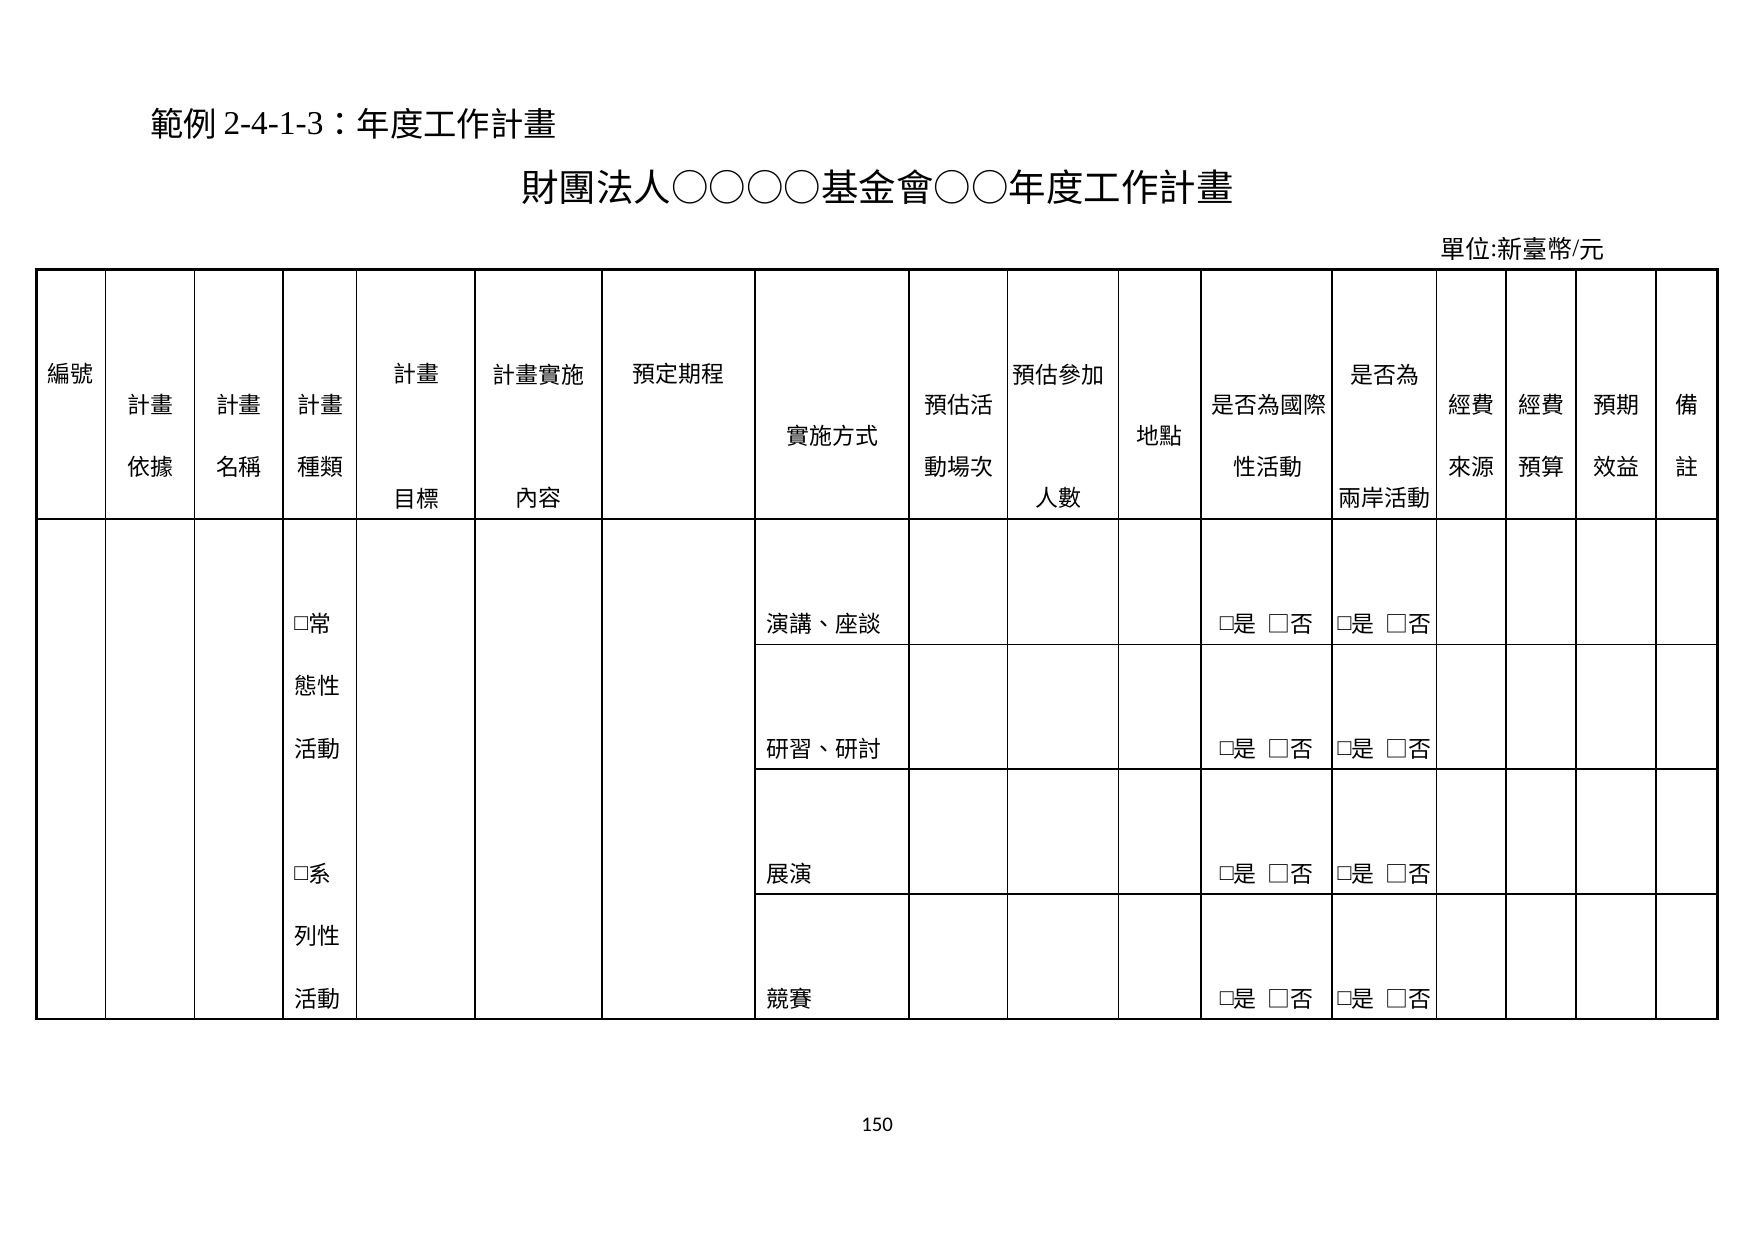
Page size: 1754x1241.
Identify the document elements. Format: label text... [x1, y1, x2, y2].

table_cell [1008, 770, 1118, 893]
table_cell [1657, 895, 1716, 1018]
table_cell [476, 520, 601, 1018]
table_cell [357, 520, 474, 1018]
table_cell [106, 520, 194, 1018]
table_cell [1119, 645, 1200, 768]
table_header 實施方式 [756, 271, 908, 518]
table_cell [1657, 520, 1716, 643]
table_cell [1008, 645, 1118, 768]
table_cell [910, 520, 1007, 643]
table_cell 競賽 [756, 895, 908, 1018]
table_cell [1577, 520, 1655, 643]
text 單位:新臺幣/元 [150, 206, 1604, 268]
table_cell [1507, 895, 1575, 1018]
table_cell [603, 520, 754, 1018]
table_cell 研習、研討 [756, 645, 908, 768]
table_cell [195, 520, 282, 1018]
table_cell □是 □否 [1333, 520, 1436, 643]
table_cell □是 □否 [1202, 645, 1331, 768]
table_cell □常態性活動 □系列性活動 [284, 520, 356, 1018]
table_cell [1437, 770, 1505, 893]
table_header 經費預算 [1507, 271, 1575, 518]
table_cell [1008, 895, 1118, 1018]
table_cell [1008, 520, 1118, 643]
table_cell □是 □否 [1333, 895, 1436, 1018]
table_cell [1119, 895, 1200, 1018]
subtitle 範例2-4-1-3：年度工作計畫 [150, 81, 1604, 143]
table_cell [910, 895, 1007, 1018]
table_header 預定期程 [603, 271, 754, 518]
table_cell [1577, 895, 1655, 1018]
table_cell [1657, 645, 1716, 768]
table_cell [1119, 770, 1200, 893]
table_cell □是 □否 [1333, 770, 1436, 893]
table_header 計畫實施 內容 [476, 271, 601, 518]
table_header 備註 [1657, 271, 1716, 518]
table_cell [910, 645, 1007, 768]
table_cell [1437, 645, 1505, 768]
table_cell [1507, 770, 1575, 893]
table_header 計畫種類 [284, 271, 356, 518]
table_cell [38, 520, 105, 1018]
table_cell [1437, 520, 1505, 643]
table_header 經費來源 [1437, 271, 1505, 518]
table_cell [910, 770, 1007, 893]
table_cell 展演 [756, 770, 908, 893]
table_cell [1577, 645, 1655, 768]
text 財團法人○○○○基金會○○年度工作計畫 [150, 143, 1604, 206]
table_header 計畫 依據 [106, 271, 194, 518]
table_header 預估參加 人數 [1008, 271, 1118, 518]
table_header 編號 [38, 271, 105, 518]
table_header 地點 [1119, 271, 1200, 518]
table_cell [1507, 520, 1575, 643]
table_cell □是 □否 [1333, 645, 1436, 768]
table_cell [1507, 645, 1575, 768]
table_cell □是 □否 [1202, 770, 1331, 893]
table_header 計畫名稱 [195, 271, 282, 518]
table_header 預期效益 [1577, 271, 1655, 518]
table_cell [1577, 770, 1655, 893]
table_cell □是 □否 [1202, 895, 1331, 1018]
table_cell [1119, 520, 1200, 643]
table_cell [1437, 895, 1505, 1018]
table_header 預估活動場次 [910, 271, 1007, 518]
table_cell 演講、座談 [756, 520, 908, 643]
table_header 是否為國際性活動 [1202, 271, 1331, 518]
table_header 是否為 兩岸活動 [1333, 271, 1436, 518]
table_cell [1657, 770, 1716, 893]
table_header 計畫 目標 [357, 271, 474, 518]
table_cell □是 □否 [1202, 520, 1331, 643]
